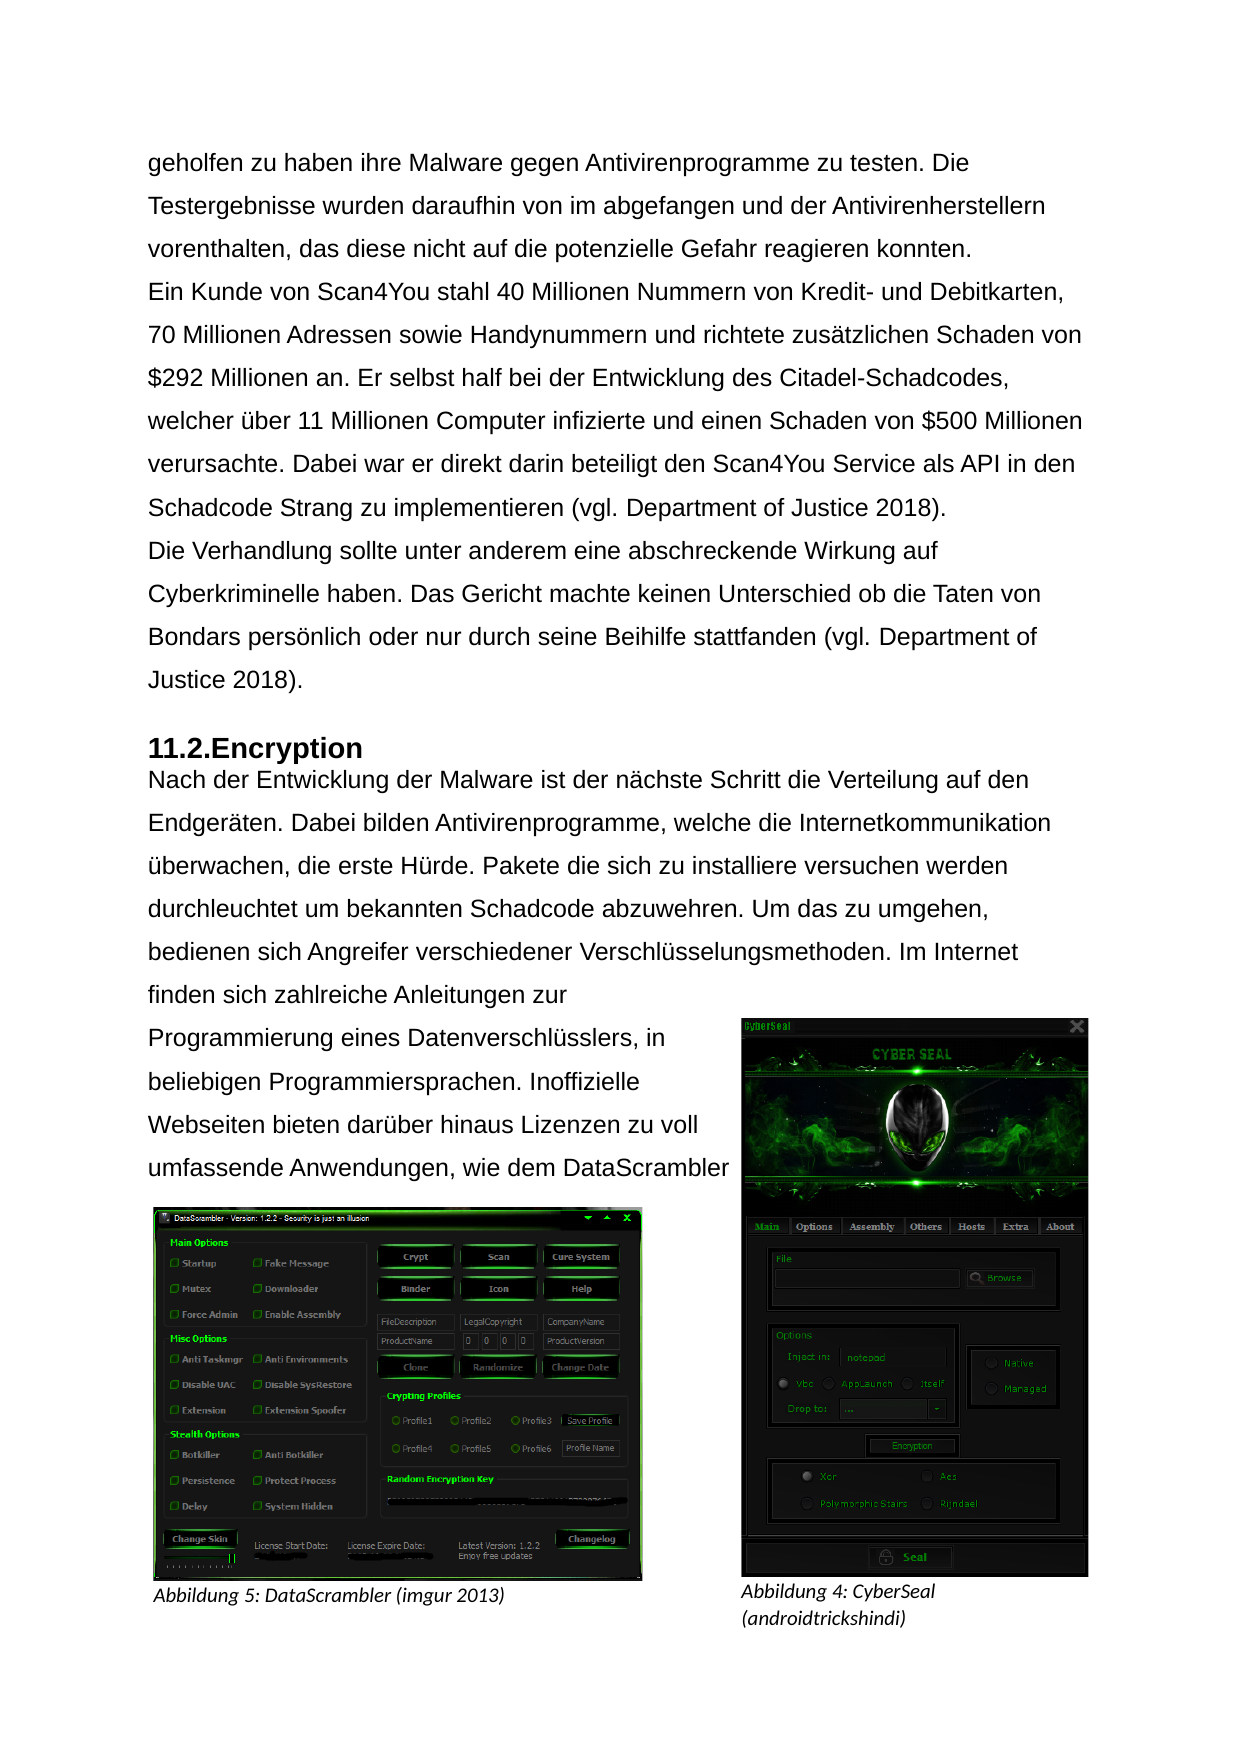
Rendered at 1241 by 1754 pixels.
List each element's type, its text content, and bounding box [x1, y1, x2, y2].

subtitle 11.2.Encryption [148, 731, 1093, 765]
text Abbildung 5: DataScrambler (imgur 2013) [153, 1581, 642, 1607]
text Abbildung 4: CyberSeal (androidtrickshindi) [741, 1577, 1088, 1631]
picture [741, 1018, 1089, 1577]
text geholfen zu haben ihre Malware gegen Antivirenprogramme zu testen. Die Testergebnisse wurden daraufhin von im abgefangen und der Antivirenherstellern vorenthalten, das diese nicht auf die potenzielle Gefahr reagieren konnten. Ein Kunde von Scan4You stahl 40 Millionen Nummern von Kredit- und Debitkarten, 70 Millionen Adressen sowie Handynummern und richtete zusätzlichen Schaden von $292 Millionen an. Er selbst half bei der Entwicklung des Citadel-Schadcodes, welcher über 11 Millionen Computer infizierte und einen Schaden von $500 Millionen verursachte. Dabei war er direkt darin beteiligt den Scan4You Service als API in den Schadcode Strang zu implementieren (vgl. Department of Justice 2018). Die Verhandlung sollte unter anderem eine abschreckende Wirkung auf Cyberkriminelle haben. Das Gericht machte keinen Unterschied ob die Taten von Bondars persönlich oder nur durch seine Beihilfe stattfanden (vgl. Department of Justice 2018). [148, 148, 1093, 694]
picture [153, 1207, 643, 1581]
text Nach der Entwicklung der Malware ist der nächste Schritt die Verteilung auf den Endgeräten. Dabei bilden Antivirenprogramme, welche die Internetkommunikation überwachen, die erste Hürde. Pakete die sich zu installiere versuchen werden durchleuchtet um bekannten Schadcode abzuwehren. Um das zu umgehen, bedienen sich Angreifer verschiedener Verschlüsselungsmethoden. Im Internet finden sich zahlreiche Anleitungen zur Programmierung eines Datenverschlüsslers, in beliebigen Programmiersprachen. Inoffizielle Webseiten bieten darüber hinaus Lizenzen zu voll umfassende Anwendungen, wie dem DataScrambler [148, 765, 1093, 1182]
